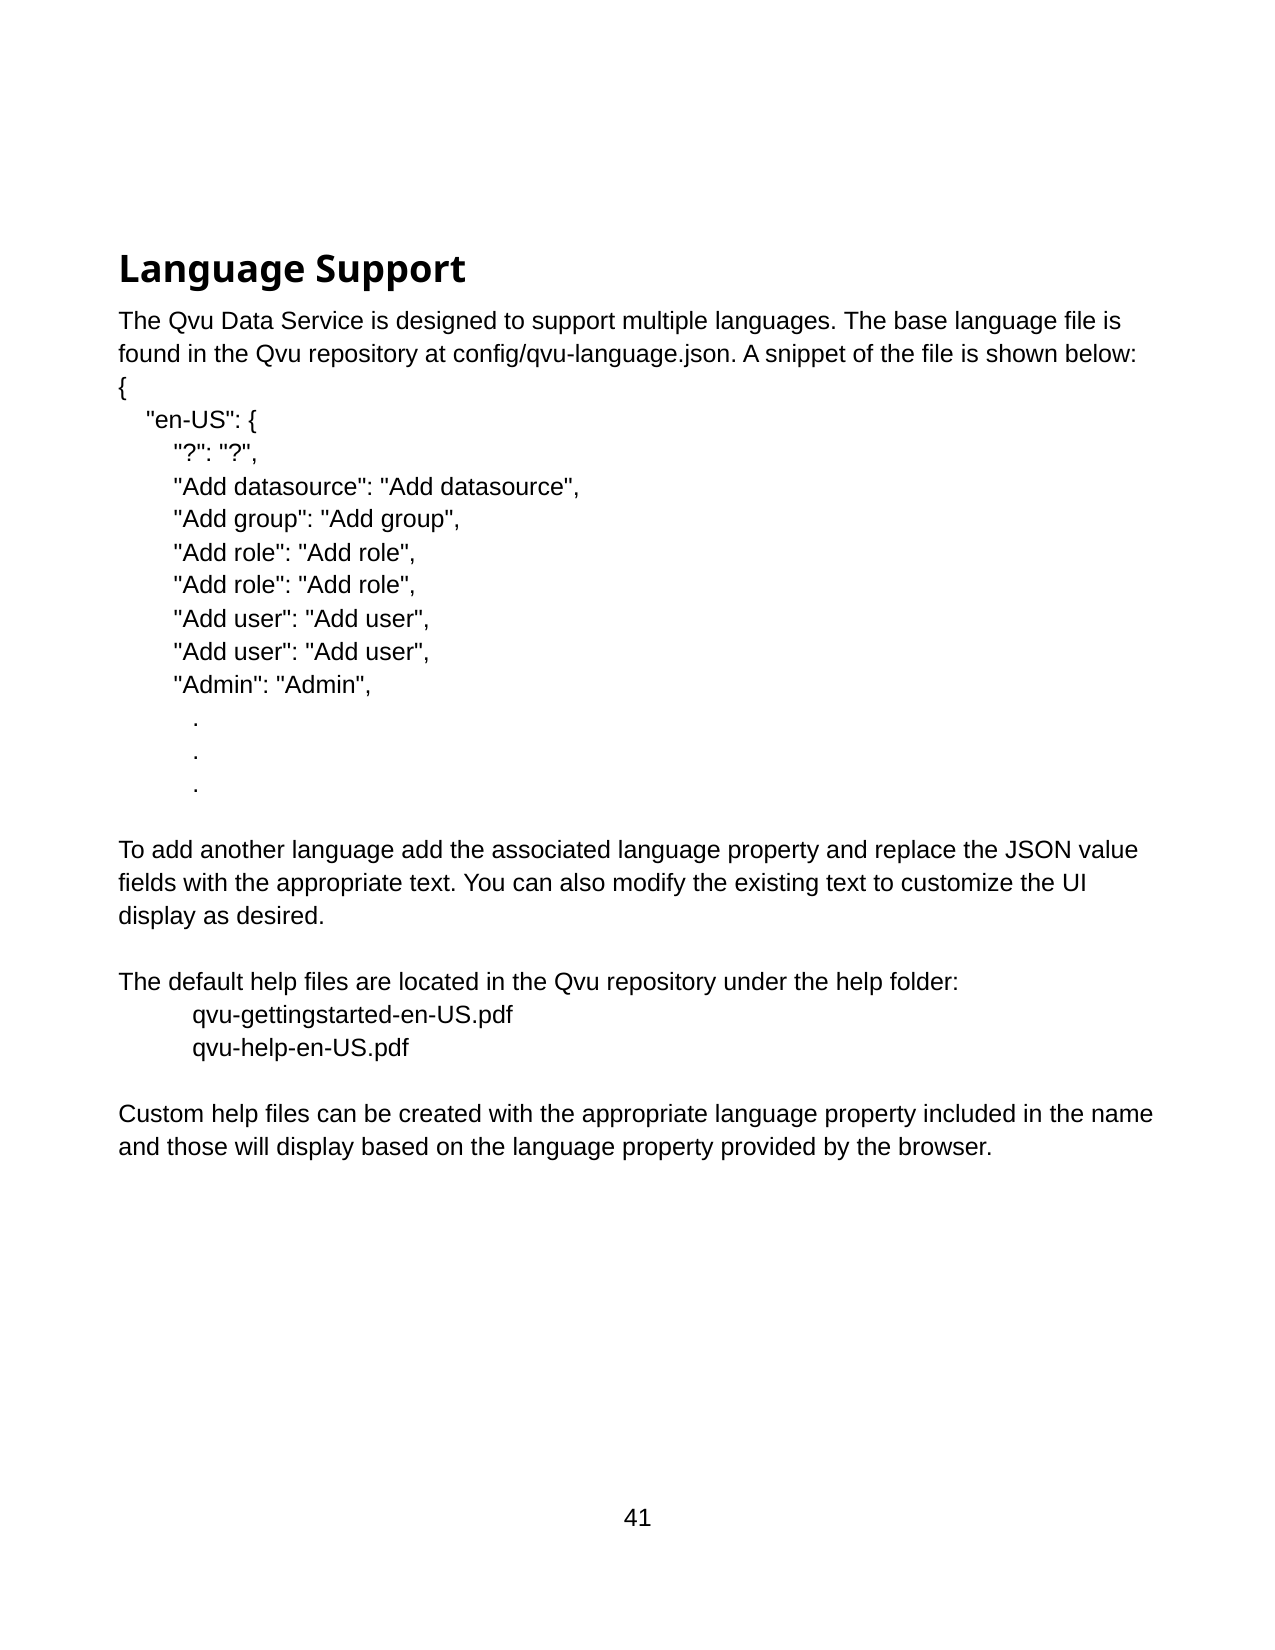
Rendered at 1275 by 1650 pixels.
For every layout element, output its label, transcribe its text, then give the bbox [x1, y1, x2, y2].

subtitle Language Support [118, 242, 1157, 294]
text qvu-gettingstarted-en-US.pdf [118, 1000, 1157, 1028]
text . [118, 703, 1157, 731]
text "?": "?", [118, 438, 1157, 467]
text The Qvu Data Service is designed to support multiple languages. The base language file is found in the Qvu repository at config/qvu-language.json. A snippet of the file is shown below: [118, 306, 1157, 368]
text "en-US": { [118, 405, 1157, 434]
text "Add user": "Add user", [118, 603, 1157, 632]
text Custom help files can be created with the appropriate language property included in the name and those will display based on the language property provided by the browser. [118, 1099, 1157, 1161]
text "Add role": "Add role", [118, 537, 1157, 566]
text { [118, 372, 1157, 401]
text "Add group": "Add group", [118, 504, 1157, 533]
text qvu-help-en-US.pdf [118, 1033, 1157, 1062]
text "Add datasource": "Add datasource", [118, 471, 1157, 500]
text . [118, 736, 1157, 764]
text "Add user": "Add user", [118, 637, 1157, 665]
text The default help files are located in the Qvu repository under the help folder: [118, 967, 1157, 996]
text To add another language add the associated language property and replace the JSON value fields with the appropriate text. You can also modify the existing text to customize the UI display as desired. [118, 835, 1157, 929]
text "Add role": "Add role", [118, 571, 1157, 599]
text . [118, 769, 1157, 797]
text "Admin": "Admin", [118, 669, 1157, 698]
